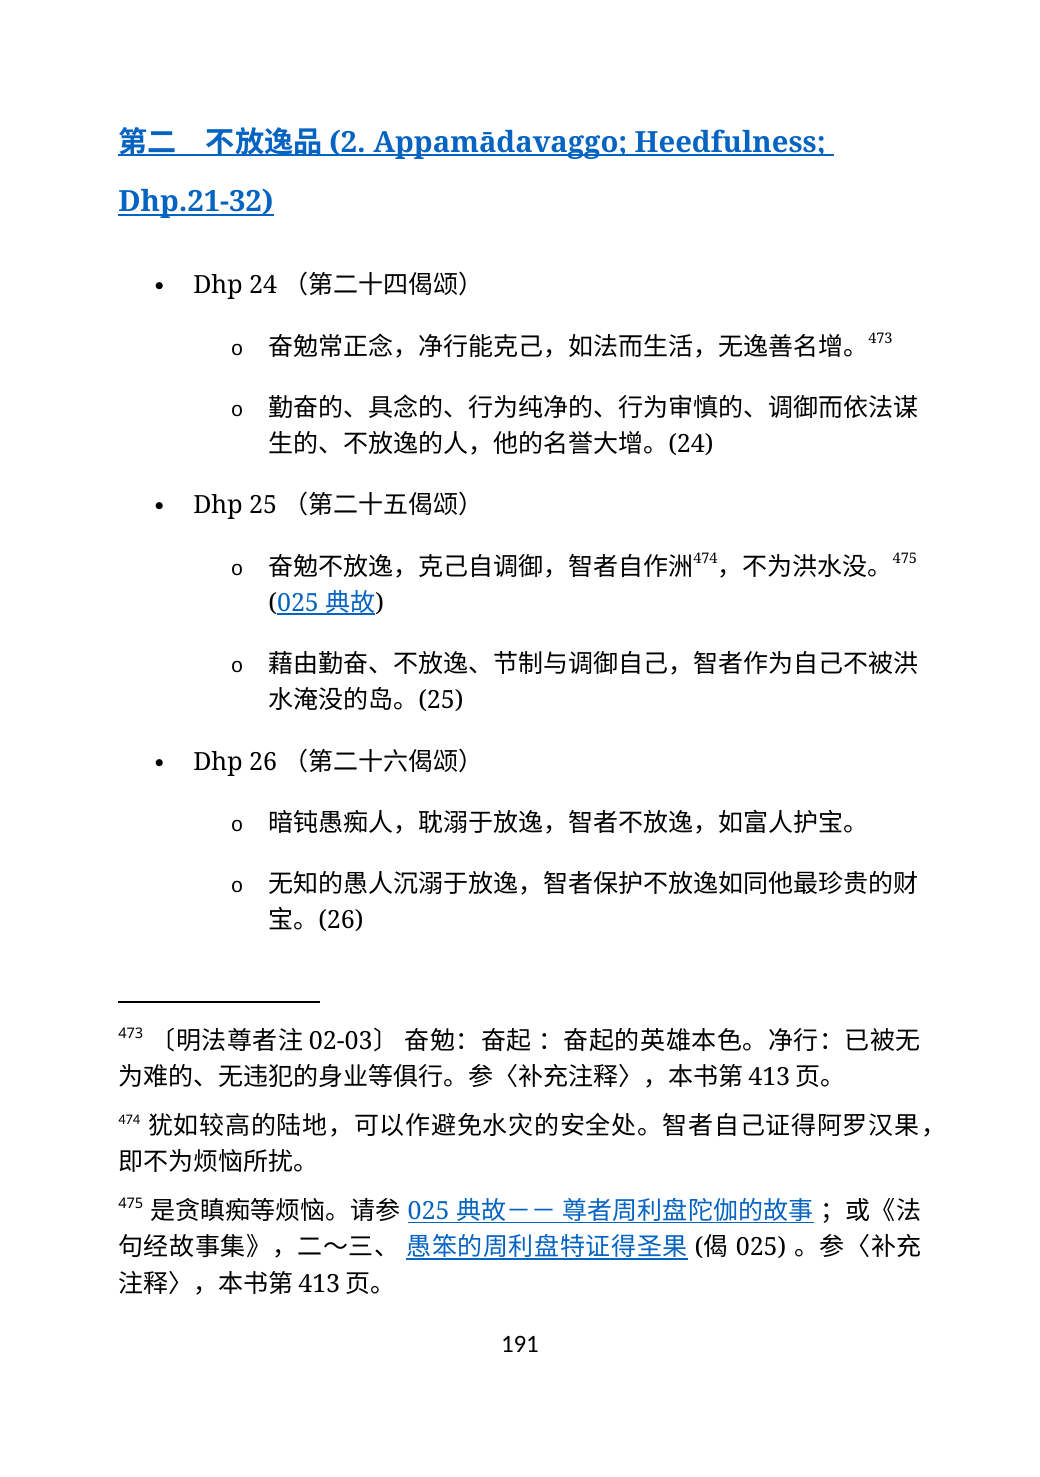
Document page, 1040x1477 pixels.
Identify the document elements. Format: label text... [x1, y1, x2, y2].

list Dhp 26 （第二十六偈颂） [156, 741, 921, 777]
subtitle 第二 不放逸品 (2. Appamādavaggo; Heedfulness; Dhp.21-32) [118, 118, 921, 220]
list 犹如较高的陆地，可以作避免水灾的安全处。智者自己证得阿罗汉果，即不为烦恼所扰。 [118, 1106, 921, 1178]
list 是贪瞋痴等烦恼。请参 025 典故－－ 尊者周利盘陀伽的故事 ；或《法句经故事集》，二～三、 愚笨的周利盘特证得圣果 (偈 025) 。参〈补充注释〉，本书第413页。 [118, 1191, 921, 1299]
list 勤奋的、具念的、行为纯净的、行为审慎的、调御而依法谋生的、不放逸的人，他的名誉大增。(24) [231, 387, 921, 460]
list Dhp 25 （第二十五偈颂） [156, 485, 921, 521]
list 暗钝愚痴人，耽溺于放逸，智者不放逸，如富人护宝。 [231, 802, 921, 838]
list 奋勉不放逸，克己自调御，智者自作洲，不为洪水没。(025 典故) [231, 546, 921, 618]
list 藉由勤奋、不放逸、节制与调御自己，智者作为自己不被洪水淹没的岛。(25) [231, 643, 921, 716]
list Dhp 24 （第二十四偈颂） [156, 265, 921, 301]
list 〔明法尊者注02-03〕 奋勉：奋起 ：奋起的英雄本色。净行：已被无为难的、无违犯的身业等俱行。参〈补充注释〉，本书第413页。 [118, 1021, 921, 1093]
list 无知的愚人沉溺于放逸，智者保护不放逸如同他最珍贵的财宝。(26) [231, 863, 921, 936]
list 奋勉常正念，净行能克己，如法而生活，无逸善名增。 [231, 326, 921, 362]
